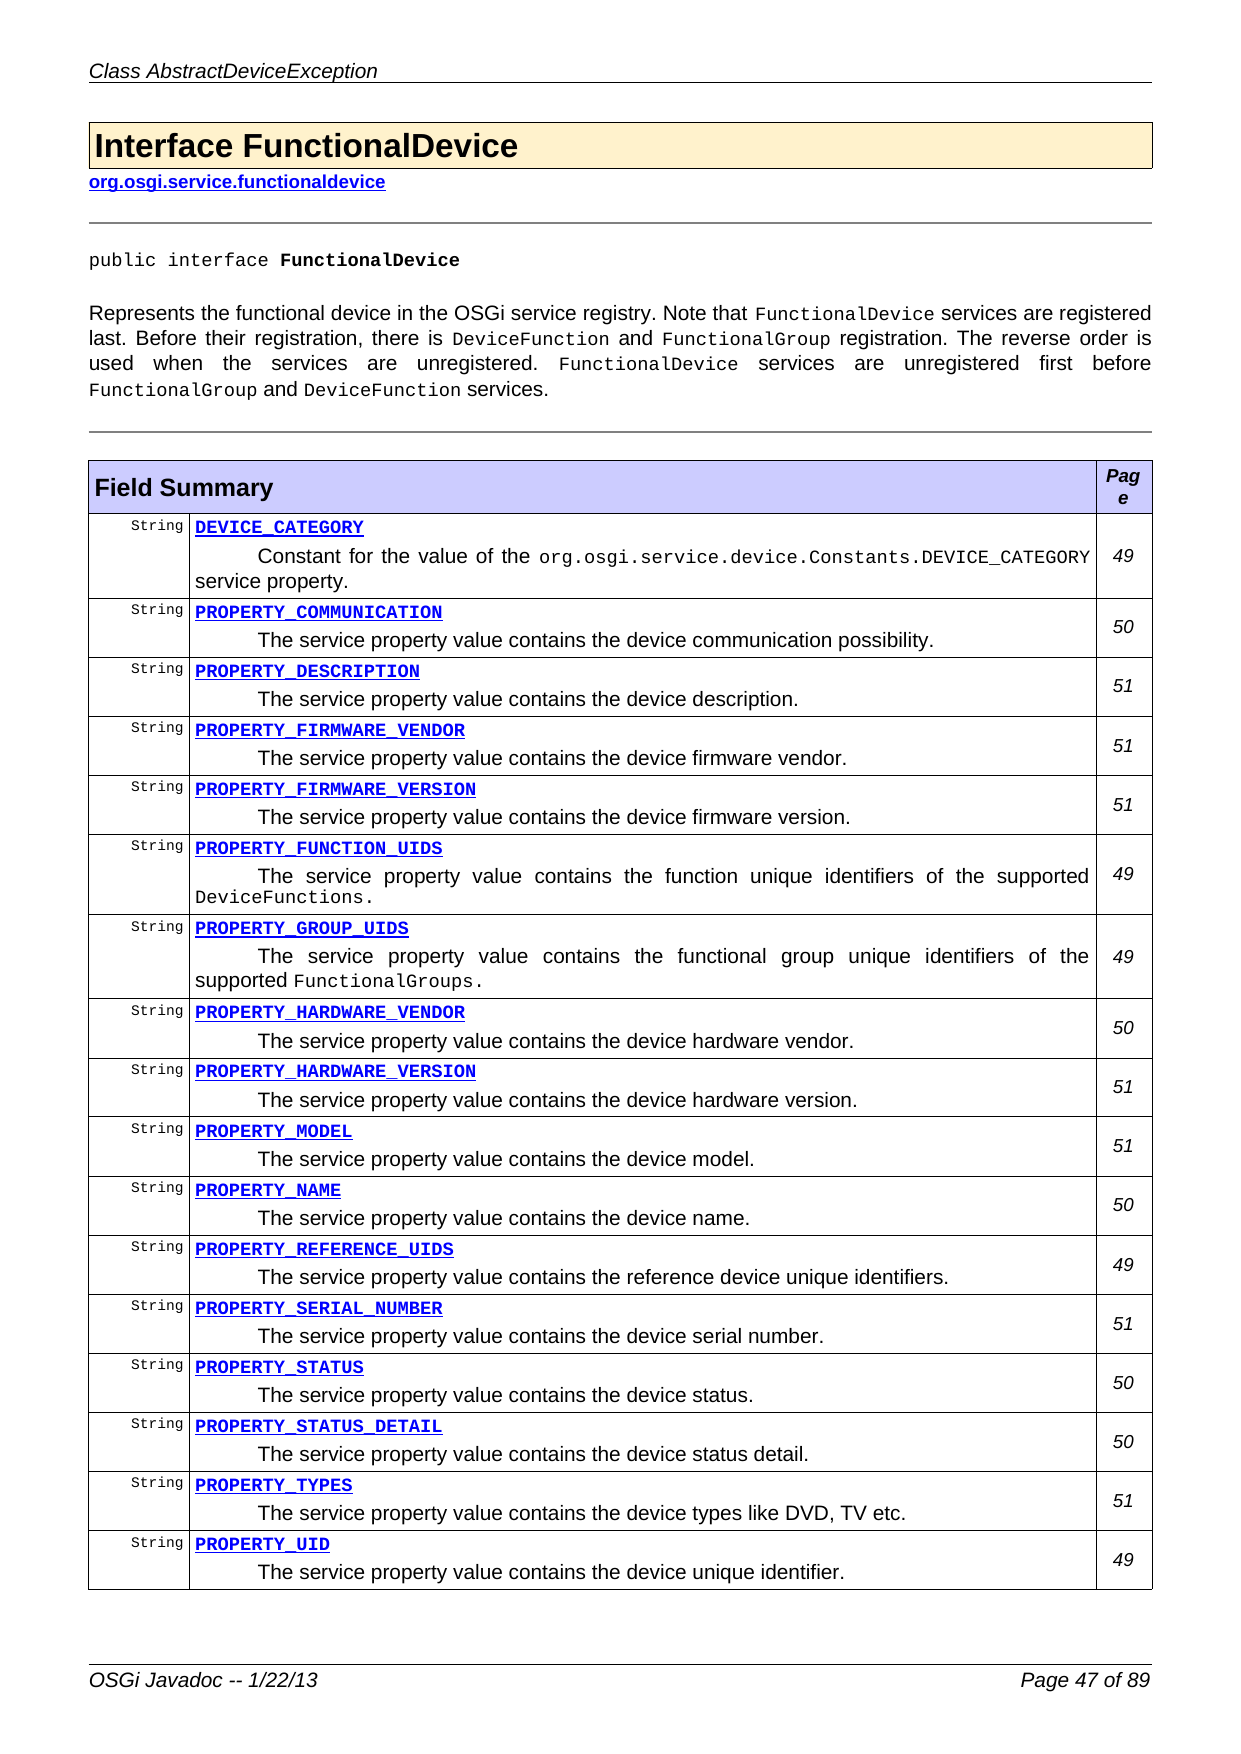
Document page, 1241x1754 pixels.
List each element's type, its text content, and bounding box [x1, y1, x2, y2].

table_cell 49 [1097, 1295, 1152, 1353]
table_cell PROPERTY_REFERENCE_UIDS The service property value contains the reference device unique identifiers. [190, 1236, 1096, 1294]
subtitle Interface FunctionalDevice [90, 123, 1152, 168]
table_cell PROPERTY_MODEL The service property value contains the device model. [190, 1117, 1096, 1176]
table_cell String [89, 717, 189, 775]
table_cell String [89, 1413, 189, 1471]
table_cell PROPERTY_COMMUNICATION The service property value contains the device communication possibility. [190, 599, 1096, 657]
table_cell 48 [1097, 999, 1152, 1057]
table_header Field Summary [89, 461, 1096, 513]
table_cell String [89, 999, 189, 1057]
table_cell 48 [1097, 1059, 1152, 1116]
table_cell String [89, 1236, 189, 1294]
table_cell 49 [1097, 776, 1152, 834]
table_cell DEVICE_CATEGORY Constant for the value of the org.osgi.service.device.Constants.DEVICE_CATEGORY service property. [190, 514, 1096, 597]
table_cell PROPERTY_DESCRIPTION The service property value contains the device description. [190, 658, 1096, 716]
table_cell String [89, 1177, 189, 1234]
table_cell String [89, 1117, 189, 1176]
table_cell PROPERTY_GROUP_UIDS The service property value contains the functional group unique identifiers of the supported FunctionalGroups. [190, 915, 1096, 998]
text public interface FunctionalDevice [88, 250, 1152, 272]
table_cell 48 [1097, 1354, 1152, 1412]
table_cell String [89, 776, 189, 834]
table_cell String [89, 915, 189, 998]
table_cell PROPERTY_FUNCTION_UIDS The service property value contains the function unique identifiers of the supported DeviceFunctions. [190, 835, 1096, 914]
text org.osgi.service.functionaldevice [88, 171, 1152, 193]
table_cell PROPERTY_TYPES The service property value contains the device types like DVD, TV etc. [190, 1472, 1096, 1530]
table_cell PROPERTY_SERIAL_NUMBER The service property value contains the device serial number. [190, 1295, 1096, 1353]
table_cell PROPERTY_UID The service property value contains the device unique identifier. [190, 1531, 1096, 1589]
table_cell PROPERTY_STATUS The service property value contains the device status. [190, 1354, 1096, 1412]
table_cell String [89, 658, 189, 716]
table_cell PROPERTY_FIRMWARE_VERSION The service property value contains the device firmware version. [190, 776, 1096, 834]
table_cell 48 [1097, 1413, 1152, 1471]
table_cell 48 [1097, 717, 1152, 775]
table_cell String [89, 1531, 189, 1589]
table_cell String [89, 1059, 189, 1116]
table_cell String [89, 1354, 189, 1412]
table_cell 48 [1097, 1177, 1152, 1234]
table_cell 49 [1097, 1117, 1152, 1176]
table_cell PROPERTY_FIRMWARE_VENDOR The service property value contains the device firmware vendor. [190, 717, 1096, 775]
text Represents the functional device in the OSGi service registry. Note that FunctionalDevice services are registered last. Before their registration, there is DeviceFunction and FunctionalGroup registration. The reverse order is used when the services are unregistered. FunctionalDevice services are unregistered first before FunctionalGroup and DeviceFunction services. [88, 301, 1152, 402]
table_cell String [89, 1295, 189, 1353]
table_cell String [89, 1472, 189, 1530]
table_cell 47 [1097, 835, 1152, 914]
table_cell String [89, 514, 189, 597]
table_cell 47 [1097, 599, 1152, 657]
table_cell PROPERTY_STATUS_DETAIL The service property value contains the device status detail. [190, 1413, 1096, 1471]
table_cell PROPERTY_NAME The service property value contains the device name. [190, 1177, 1096, 1234]
table_cell 49 [1097, 658, 1152, 716]
table_cell 49 [1097, 1472, 1152, 1530]
table_cell PROPERTY_HARDWARE_VENDOR The service property value contains the device hardware vendor. [190, 999, 1096, 1057]
table_cell String [89, 599, 189, 657]
table_cell String [89, 835, 189, 914]
table_cell PROPERTY_HARDWARE_VERSION The service property value contains the device hardware version. [190, 1059, 1096, 1116]
table_cell 46 [1097, 514, 1152, 597]
table_cell 47 [1097, 915, 1152, 998]
table_cell 47 [1097, 1531, 1152, 1589]
table_cell 47 [1097, 1236, 1152, 1294]
table_header Page [1097, 461, 1152, 513]
